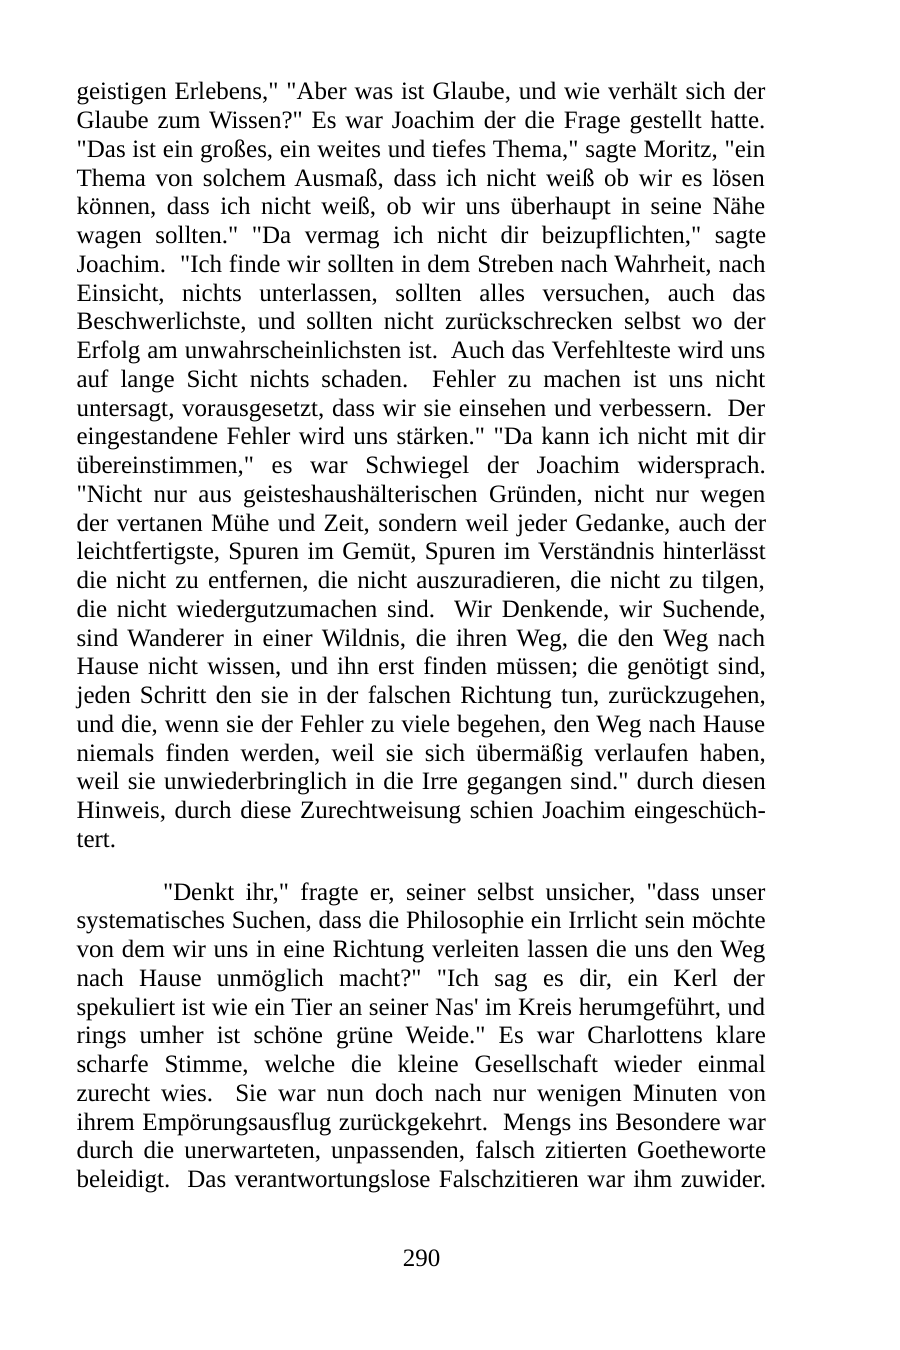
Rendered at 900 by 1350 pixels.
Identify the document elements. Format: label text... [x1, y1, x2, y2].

text "Denkt ihr," fragte er, seiner selbst unsicher, "dass unser systematisches Suchen, dass die Philosophie ein Irrlicht sein möchte von dem wir uns in eine Richtung verleiten lassen die uns den Weg nach Hause unmöglich macht?" "Ich sag es dir, ein Kerl der spekuliert ist wie ein Tier an seiner Nas' im Kreis herumgeführt, und rings umher ist schöne grüne Weide." Es war Charlottens klare scharfe Stimme, welche die kleine Gesellschaft wieder einmal zurecht wies. Sie war nun doch nach nur wenigen Minuten von ihrem Empörungsausflug zurückgekehrt. Mengs ins Besondere war durch die unerwarteten, unpassenden, falsch zitierten Goetheworte beleidigt. Das verantwortungslose Falschzitieren war ihm zuwider. [76, 877, 766, 1193]
text geistigen Erlebens," "Aber was ist Glaube, und wie verhält sich der Glaube zum Wissen?" Es war Joachim der die Frage gestellt hatte. "Das ist ein großes, ein weites und tiefes Thema," sagte Moritz, "ein Thema von solchem Ausmaß, dass ich nicht weiß ob wir es lösen können, dass ich nicht weiß, ob wir uns überhaupt in seine Nähe wagen sollten." "Da vermag ich nicht dir beizupflichten," sagte Joachim. "Ich finde wir sollten in dem Streben nach Wahrheit, nach Einsicht, nichts unterlassen, sollten alles versuchen, auch das Beschwerlichste, und sollten nicht zurückschrecken selbst wo der Erfolg am unwahrscheinlichsten ist. Auch das Verfehlteste wird uns auf lange Sicht nichts schaden. Fehler zu machen ist uns nicht untersagt, vorausgesetzt, dass wir sie einsehen und verbessern. Der eingestandene Fehler wird uns stärken." "Da kann ich nicht mit dir übereinstimmen," es war Schwiegel der Joachim widersprach. "Nicht nur aus geisteshaushälterischen Gründen, nicht nur wegen der vertanen Mühe und Zeit, sondern weil jeder Gedanke, auch der leichtfertigste, Spuren im Gemüt, Spuren im Verständnis hinterlässt die nicht zu entfernen, die nicht auszuradieren, die nicht zu tilgen, die nicht wiedergutzumachen sind. Wir Denkende, wir Suchende, sind Wanderer in einer Wildnis, die ihren Weg, die den Weg nach Hause nicht wissen, und ihn erst finden müssen; die genötigt sind, jeden Schritt den sie in der falschen Richtung tun, zurückzugehen, und die, wenn sie der Fehler zu viele begehen, den Weg nach Hause niemals finden werden, weil sie sich übermäßig verlaufen haben, weil sie unwiederbringlich in die Irre gegangen sind." durch diesen Hinweis, durch diese Zurechtweisung schien Joachim eingeschüch-tert. [76, 76, 766, 853]
